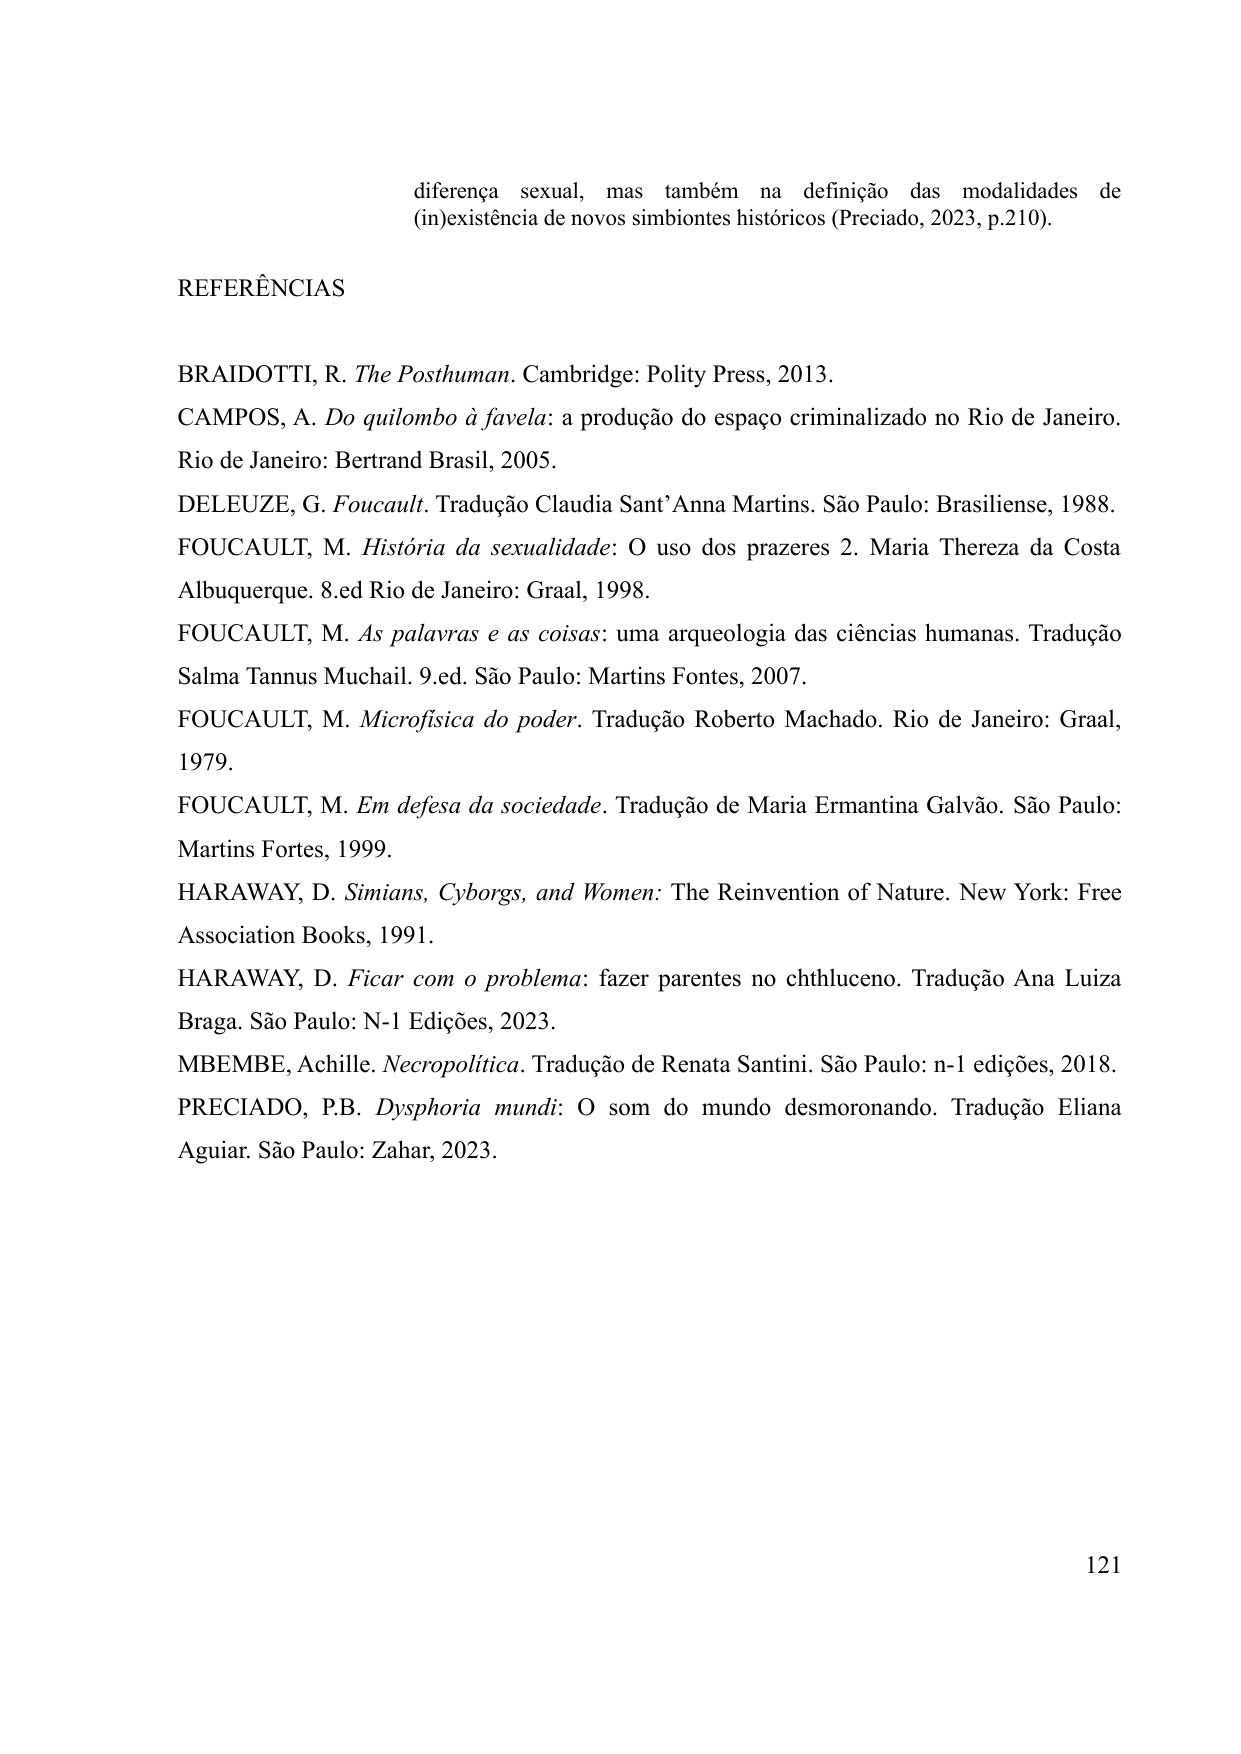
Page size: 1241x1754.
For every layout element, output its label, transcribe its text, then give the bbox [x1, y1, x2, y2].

text FOUCAULT, M. As palavras e as coisas: uma arqueologia das ciências humanas. Tradução Salma Tannus Muchail. 9.ed. São Paulo: Martins Fontes, 2007. [177, 618, 1122, 690]
text BRAIDOTTI, R. The Posthuman. Cambridge: Polity Press, 2013. [177, 359, 1122, 388]
text HARAWAY, D. Ficar com o problema: fazer parentes no chthluceno. Tradução Ana Luiza Braga. São Paulo: N-1 Edições, 2023. [177, 963, 1122, 1035]
text FOUCAULT, M. Microfísica do poder. Tradução Roberto Machado. Rio de Janeiro: Graal, 1979. [177, 704, 1122, 776]
text FOUCAULT, M. Em defesa da sociedade. Tradução de Maria Ermantina Galvão. São Paulo: Martins Fortes, 1999. [177, 791, 1122, 862]
text DELEUZE, G. Foucault. Tradução Claudia Sant’Anna Martins. São Paulo: Brasiliense, 1988. [177, 489, 1122, 517]
text MBEMBE, Achille. Necropolítica. Tradução de Renata Santini. São Paulo: n-1 edições, 2018. [177, 1049, 1122, 1078]
text REFERÊNCIAS [177, 273, 1122, 302]
text PRECIADO, P.B. Dysphoria mundi: O som do mundo desmoronando. Tradução Eliana Aguiar. São Paulo: Zahar, 2023. [177, 1092, 1122, 1164]
text FOUCAULT, M. História da sexualidade: O uso dos prazeres 2. Maria Thereza da Costa Albuquerque. 8.ed Rio de Janeiro: Graal, 1998. [177, 532, 1122, 604]
text diferença sexual, mas também na definição das modalidades de (in)existência de novos simbiontes históricos (Preciado, 2023, p.210). [413, 177, 1122, 230]
text HARAWAY, D. Simians, Cyborgs, and Women: The Reinvention of Nature. New York: Free Association Books, 1991. [177, 877, 1122, 949]
text CAMPOS, A. Do quilombo à favela: a produção do espaço criminalizado no Rio de Janeiro. Rio de Janeiro: Bertrand Brasil, 2005. [177, 402, 1122, 474]
